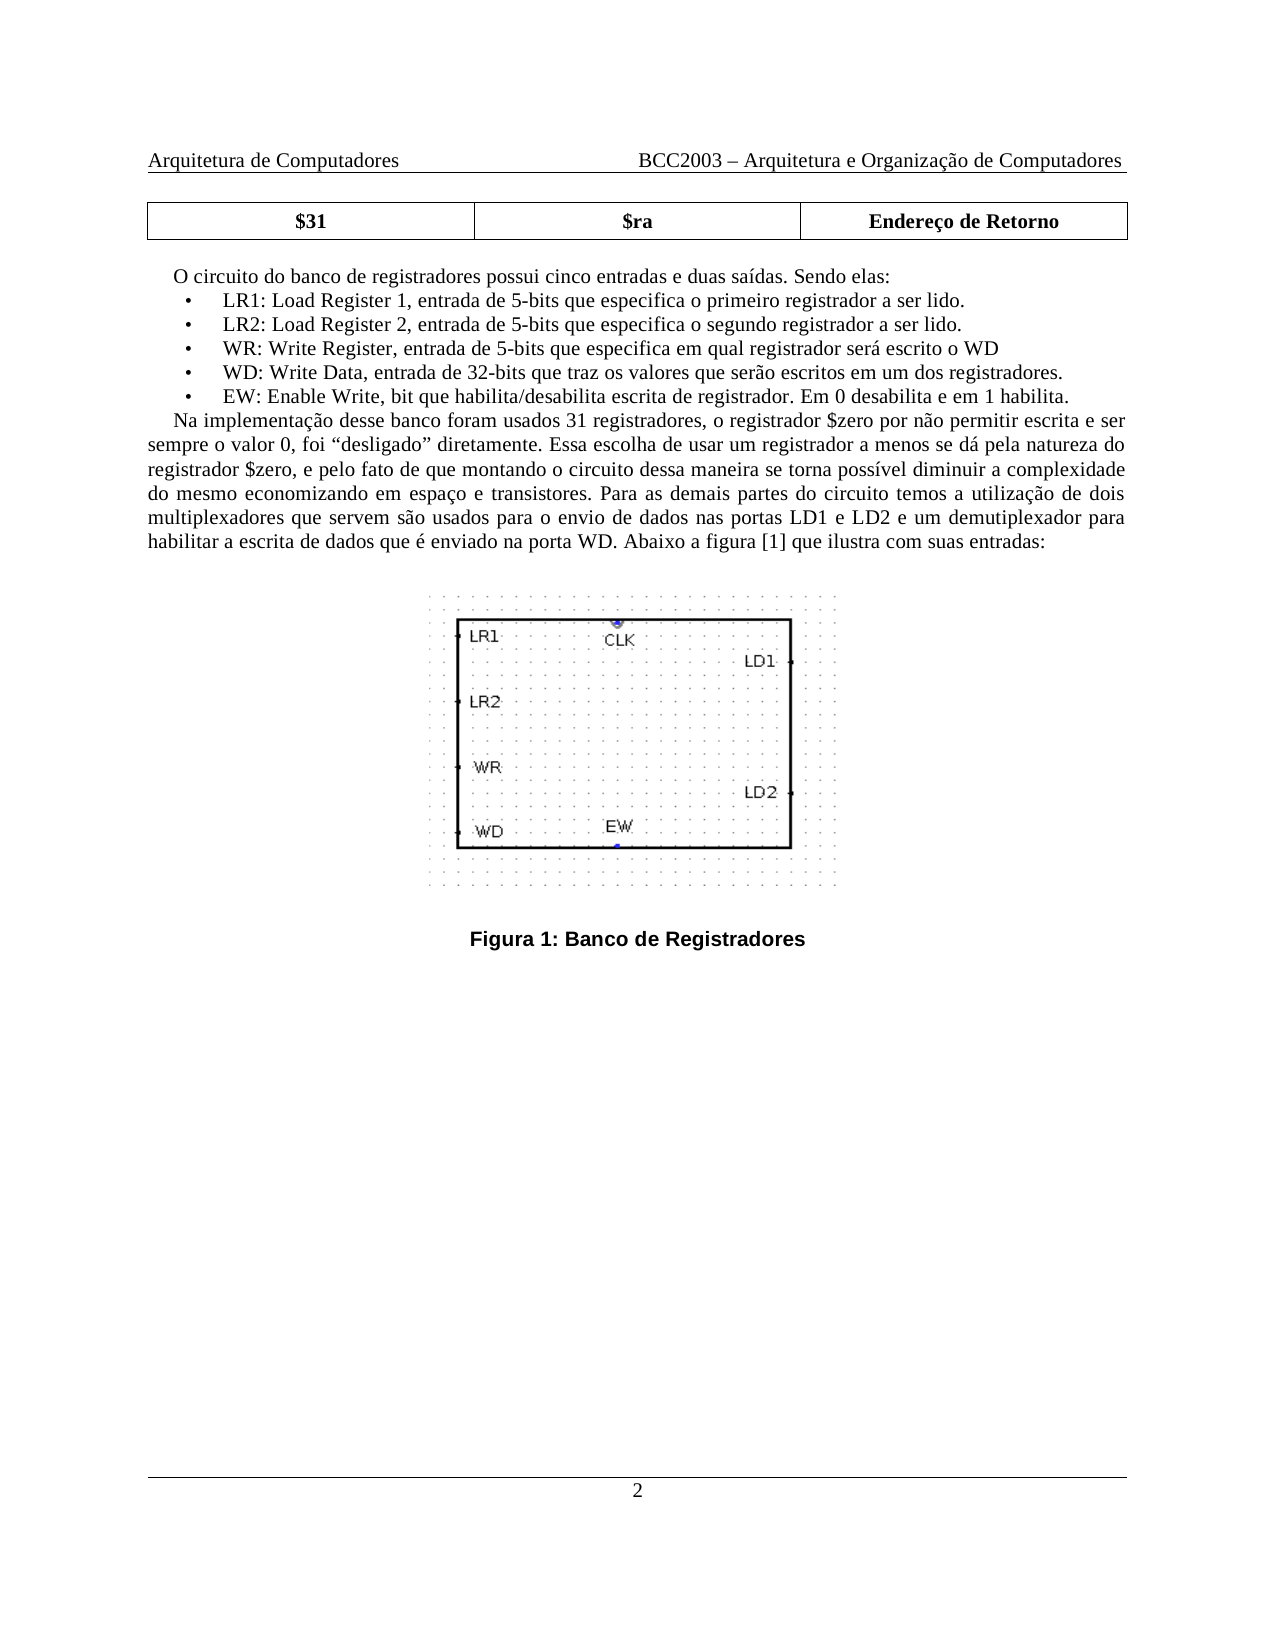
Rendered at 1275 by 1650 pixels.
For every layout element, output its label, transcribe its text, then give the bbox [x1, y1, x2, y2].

picture [429, 587, 840, 886]
list LR1: Load Register 1, entrada de 5-bits que especifica o primeiro registrador a ser lido. [185, 288, 1127, 312]
text Figura 1: Banco de Registradores [406, 927, 869, 951]
table_cell $ra [475, 203, 800, 239]
list WD: Write Data, entrada de 32-bits que traz os valores que serão escritos em um dos registradores. [185, 360, 1127, 384]
list LR2: Load Register 2, entrada de 5-bits que especifica o segundo registrador a ser lido. [185, 312, 1127, 336]
list EW: Enable Write, bit que habilita/desabilita escrita de registrador. Em 0 desabilita e em 1 habilita. [185, 384, 1127, 408]
text O circuito do banco de registradores possui cinco entradas e duas saídas. Sendo elas: [148, 264, 1127, 288]
list WR: Write Register, entrada de 5-bits que especifica em qual registrador será escrito o WD [185, 336, 1127, 360]
text Na implementação desse banco foram usados 31 registradores, o registrador $zero por não permitir escrita e ser sempre o valor 0, foi “desligado” diretamente. Essa escolha de usar um registrador a menos se dá pela natureza do registrador $zero, e pelo fato de que montando o circuito dessa maneira se torna possível diminuir a complexidade do mesmo economizando em espaço e transistores. Para as demais partes do circuito temos a utilização de dois multiplexadores que servem são usados para o envio de dados nas portas LD1 e LD2 e um demutiplexador para habilitar a escrita de dados que é enviado na porta WD. Abaixo a figura [1] que ilustra com suas entradas: [148, 408, 1127, 553]
table_cell Endereço de Retorno [801, 203, 1127, 239]
table_cell $31 [148, 203, 474, 239]
